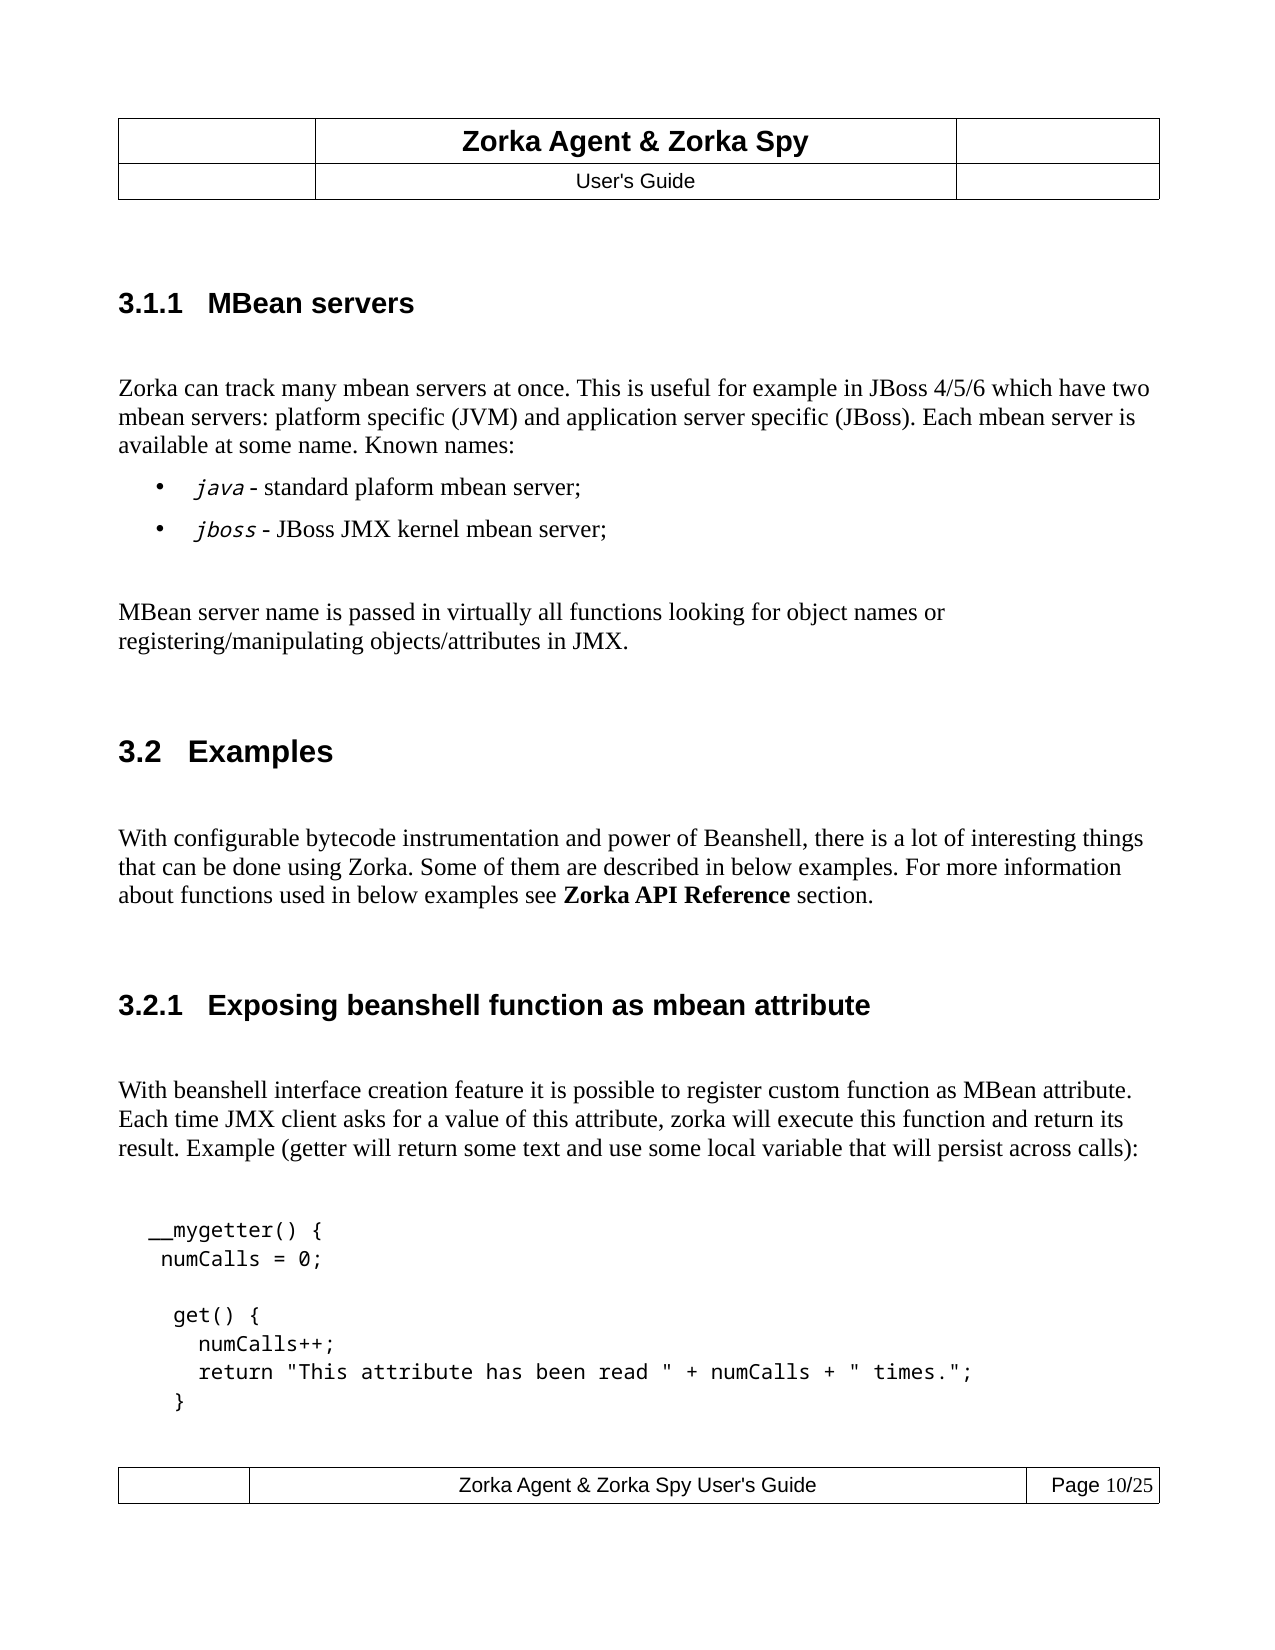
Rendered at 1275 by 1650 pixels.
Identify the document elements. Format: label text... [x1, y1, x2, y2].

subtitle MBean servers [118, 286, 1157, 319]
text Zorka can track many mbean servers at once. This is useful for example in JBoss 4/5/6 which have two mbean servers: platform specific (JVM) and application server specific (JBoss). Each mbean server is available at some name. Known names: [118, 373, 1157, 459]
text numCalls++; [148, 1329, 1157, 1357]
text return "This attribute has been read " + numCalls + " times."; [148, 1357, 1157, 1386]
subtitle Examples [118, 733, 1157, 769]
text get() { [148, 1301, 1157, 1329]
text numCalls = 0; [148, 1244, 1157, 1272]
list java - standard plaform mbean server; [156, 472, 1157, 501]
subtitle Exposing beanshell function as mbean attribute [118, 988, 1157, 1022]
text __mygetter() { [148, 1215, 1157, 1244]
text } [148, 1386, 1157, 1414]
list jboss - JBoss JMX kernel mbean server; [156, 514, 1157, 543]
text With configurable bytecode instrumentation and power of Beanshell, there is a lot of interesting things that can be done using Zorka. Some of them are described in below examples. For more information about functions used in below examples see Zorka API Reference section. [118, 823, 1157, 909]
text MBean server name is passed in virtually all functions looking for object names or registering/manipulating objects/attributes in JMX. [118, 597, 1157, 654]
text With beanshell interface creation feature it is possible to register custom function as MBean attribute. Each time JMX client asks for a value of this attribute, zorka will execute this function and return its result. Example (getter will return some text and use some local variable that will persist across calls): [118, 1075, 1157, 1162]
